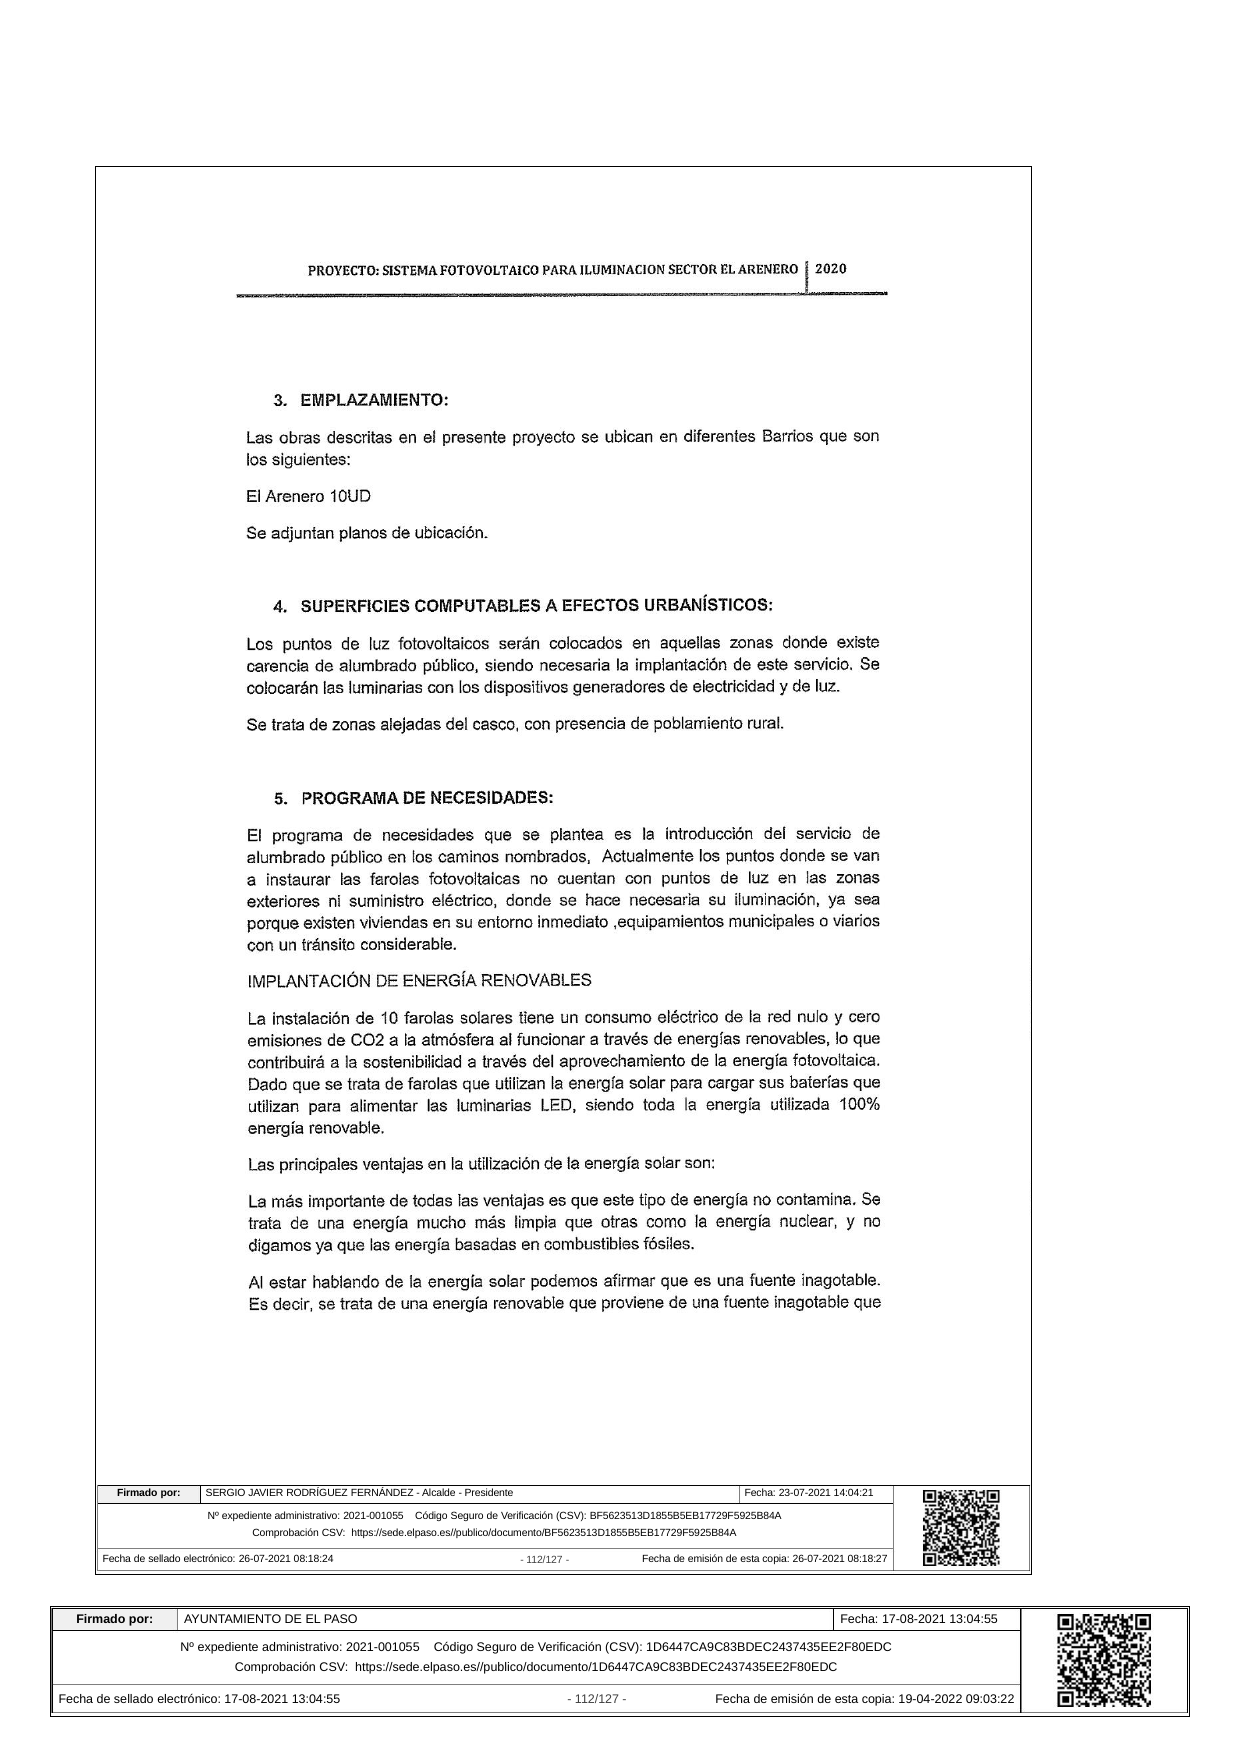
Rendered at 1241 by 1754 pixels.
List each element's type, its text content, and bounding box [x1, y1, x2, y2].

text Nº expediente administrativo: 2021-001055 Código Seguro de Verificación (CSV): BF5623513D1855B5EB17729F5925B84A [207, 1510, 807, 1522]
text - 112/127 - [567, 1693, 646, 1707]
text Firmado por: [76, 1612, 172, 1626]
text - 112/127 - [520, 1554, 585, 1565]
text Comprobación CSV: https://sede.elpaso.es//publico/documento/1D6447CA9C83BDEC2437435EE2F80EDC [234, 1661, 918, 1674]
text Fecha de sellado electrónico: 26-07-2021 08:18:24 [102, 1553, 359, 1565]
text Fecha: 23-07-2021 14:04:21 [744, 1488, 893, 1499]
text Firmado por: [117, 1488, 196, 1499]
text Nº expediente administrativo: 2021-001055 Código Seguro de Verificación (CSV): 1D6447CA9C83BDEC2437435EE2F80EDC [180, 1640, 918, 1654]
text Fecha de emisión de esta copia: 26-07-2021 08:18:27 [642, 1553, 912, 1565]
text AYUNTAMIENTO DE EL PASO [184, 1612, 386, 1626]
text Comprobación CSV: https://sede.elpaso.es//publico/documento/BF5623513D1855B5EB17729F5925B84A [252, 1527, 807, 1539]
picture [51, 1607, 1189, 1716]
text Fecha: 17-08-2021 13:04:55 [840, 1612, 1021, 1626]
picture [96, 167, 1031, 1574]
text SERGIO JAVIER RODRÍGUEZ FERNÁNDEZ - Alcalde - Presidente [205, 1488, 540, 1499]
text Fecha de sellado electrónico: 17-08-2021 13:04:55 [58, 1692, 365, 1706]
text Fecha de emisión de esta copia: 19-04-2022 09:03:22 [715, 1692, 1039, 1706]
